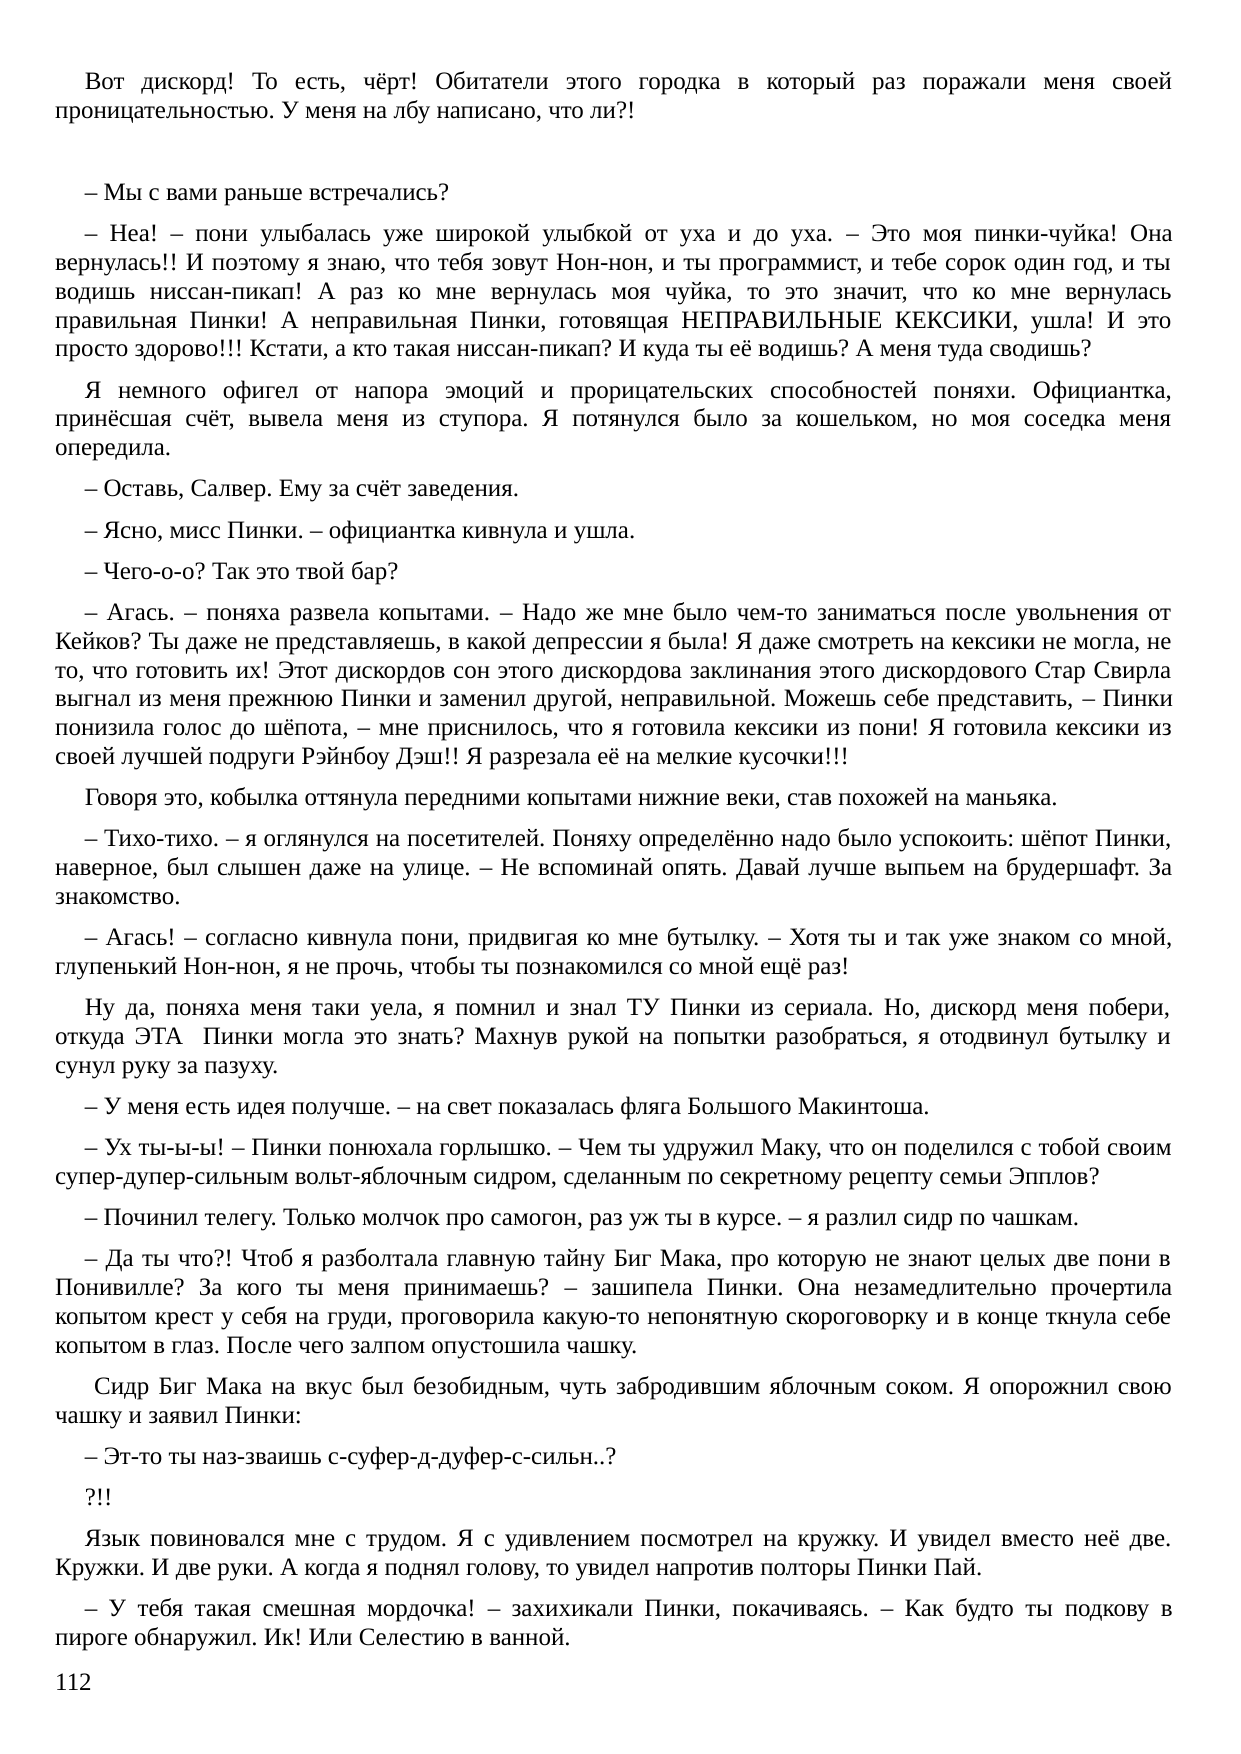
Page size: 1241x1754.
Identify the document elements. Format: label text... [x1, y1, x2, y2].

text – Оставь, Салвер. Ему за счёт заведения. [55, 473, 1173, 502]
text – Починил телегу. Только молчок про самогон, раз уж ты в курсе. – я разлил сидр по чашкам. [55, 1202, 1173, 1231]
text – У меня есть идея получше. – на свет показалась фляга Большого Макинтоша. [55, 1091, 1173, 1120]
text Вот дискорд! То есть, чёрт! Обитатели этого городка в который раз поражали меня своей проницательностью. У меня на лбу написано, что ли?! [55, 66, 1173, 123]
text Говоря это, кобылка оттянула передними копытами нижние веки, став похожей на маньяка. [55, 782, 1173, 811]
text – Ух ты-ы-ы! – Пинки понюхала горлышко. – Чем ты удружил Маку, что он поделился с тобой своим супер-дупер-сильным вольт-яблочным сидром, сделанным по секретному рецепту семьи Эпплов? [55, 1132, 1173, 1190]
text – Неа! – пони улыбалась уже широкой улыбкой от уха и до уха. – Это моя пинки-чуйка! Она вернулась!! И поэтому я знаю, что тебя зовут Нон-нон, и ты программист, и тебе сорок один год, и ты водишь ниссан-пикап! А раз ко мне вернулась моя чуйка, то это значит, что ко мне вернулась правильная Пинки! А неправильная Пинки, готовящая НЕПРАВИЛЬНЫЕ КЕКСИКИ, ушла! И это просто здорово!!! Кстати, а кто такая ниссан-пикап? И куда ты её водишь? А меня туда сводишь? [55, 218, 1173, 362]
text – Да ты что?! Чтоб я разболтала главную тайну Биг Мака, про которую не знают целых две пони в Понивилле? За кого ты меня принимаешь? – зашипела Пинки. Она незамедлительно прочертила копытом крест у себя на груди, проговорила какую-то непонятную скороговорку и в конце ткнула себе копытом в глаз. После чего залпом опустошила чашку. [55, 1243, 1173, 1358]
text Ну да, поняха меня таки уела, я помнил и знал ТУ Пинки из сериала. Но, дискорд меня побери, откуда ЭТА Пинки могла это знать? Махнув рукой на попытки разобраться, я отодвинул бутылку и сунул руку за пазуху. [55, 992, 1173, 1078]
text Язык повиновался мне с трудом. Я с удивлением посмотрел на кружку. И увидел вместо неё две. Кружки. И две руки. А когда я поднял голову, то увидел напротив полторы Пинки Пай. [55, 1523, 1173, 1581]
text – Эт-то ты наз-зваишь с-суфер-д-дуфер-с-сильн..? [55, 1441, 1173, 1470]
text ?!! [55, 1482, 1173, 1511]
text – Ясно, мисс Пинки. – официантка кивнула и ушла. [55, 515, 1173, 543]
text – У тебя такая смешная мордочка! – захихикали Пинки, покачиваясь. – Как будто ты подкову в пироге обнаружил. Ик! Или Селестию в ванной. [55, 1593, 1173, 1651]
text – Тихо-тихо. – я оглянулся на посетителей. Поняху определённо надо было успокоить: шёпот Пинки, наверное, был слышен даже на улице. – Не вспоминай опять. Давай лучше выпьем на брудершафт. За знакомство. [55, 823, 1173, 910]
text – Чего-о-о? Так это твой бар? [55, 556, 1173, 585]
text – Агась! – согласно кивнула пони, придвигая ко мне бутылку. – Хотя ты и так уже знаком со мной, глупенький Нон-нон, я не прочь, чтобы ты познакомился со мной ещё раз! [55, 922, 1173, 980]
text Я немного офигел от напора эмоций и прорицательских способностей поняхи. Официантка, принёсшая счёт, вывела меня из ступора. Я потянулся было за кошельком, но моя соседка меня опередила. [55, 375, 1173, 461]
text Сидр Биг Мака на вкус был безобидным, чуть забродившим яблочным соком. Я опорожнил свою чашку и заявил Пинки: [55, 1371, 1173, 1428]
text – Мы с вами раньше встречались? [55, 177, 1173, 206]
text – Агась. – поняха развела копытами. – Надо же мне было чем-то заниматься после увольнения от Кейков? Ты даже не представляешь, в какой депрессии я была! Я даже смотреть на кексики не могла, не то, что готовить их! Этот дискордов сон этого дискордова заклинания этого дискордового Стар Свирла выгнал из меня прежнюю Пинки и заменил другой, неправильной. Можешь себе представить, – Пинки понизила голос до шёпота, – мне приснилось, что я готовила кексики из пони! Я готовила кексики из своей лучшей подруги Рэйнбоу Дэш!! Я разрезала её на мелкие кусочки!!! [55, 597, 1173, 770]
